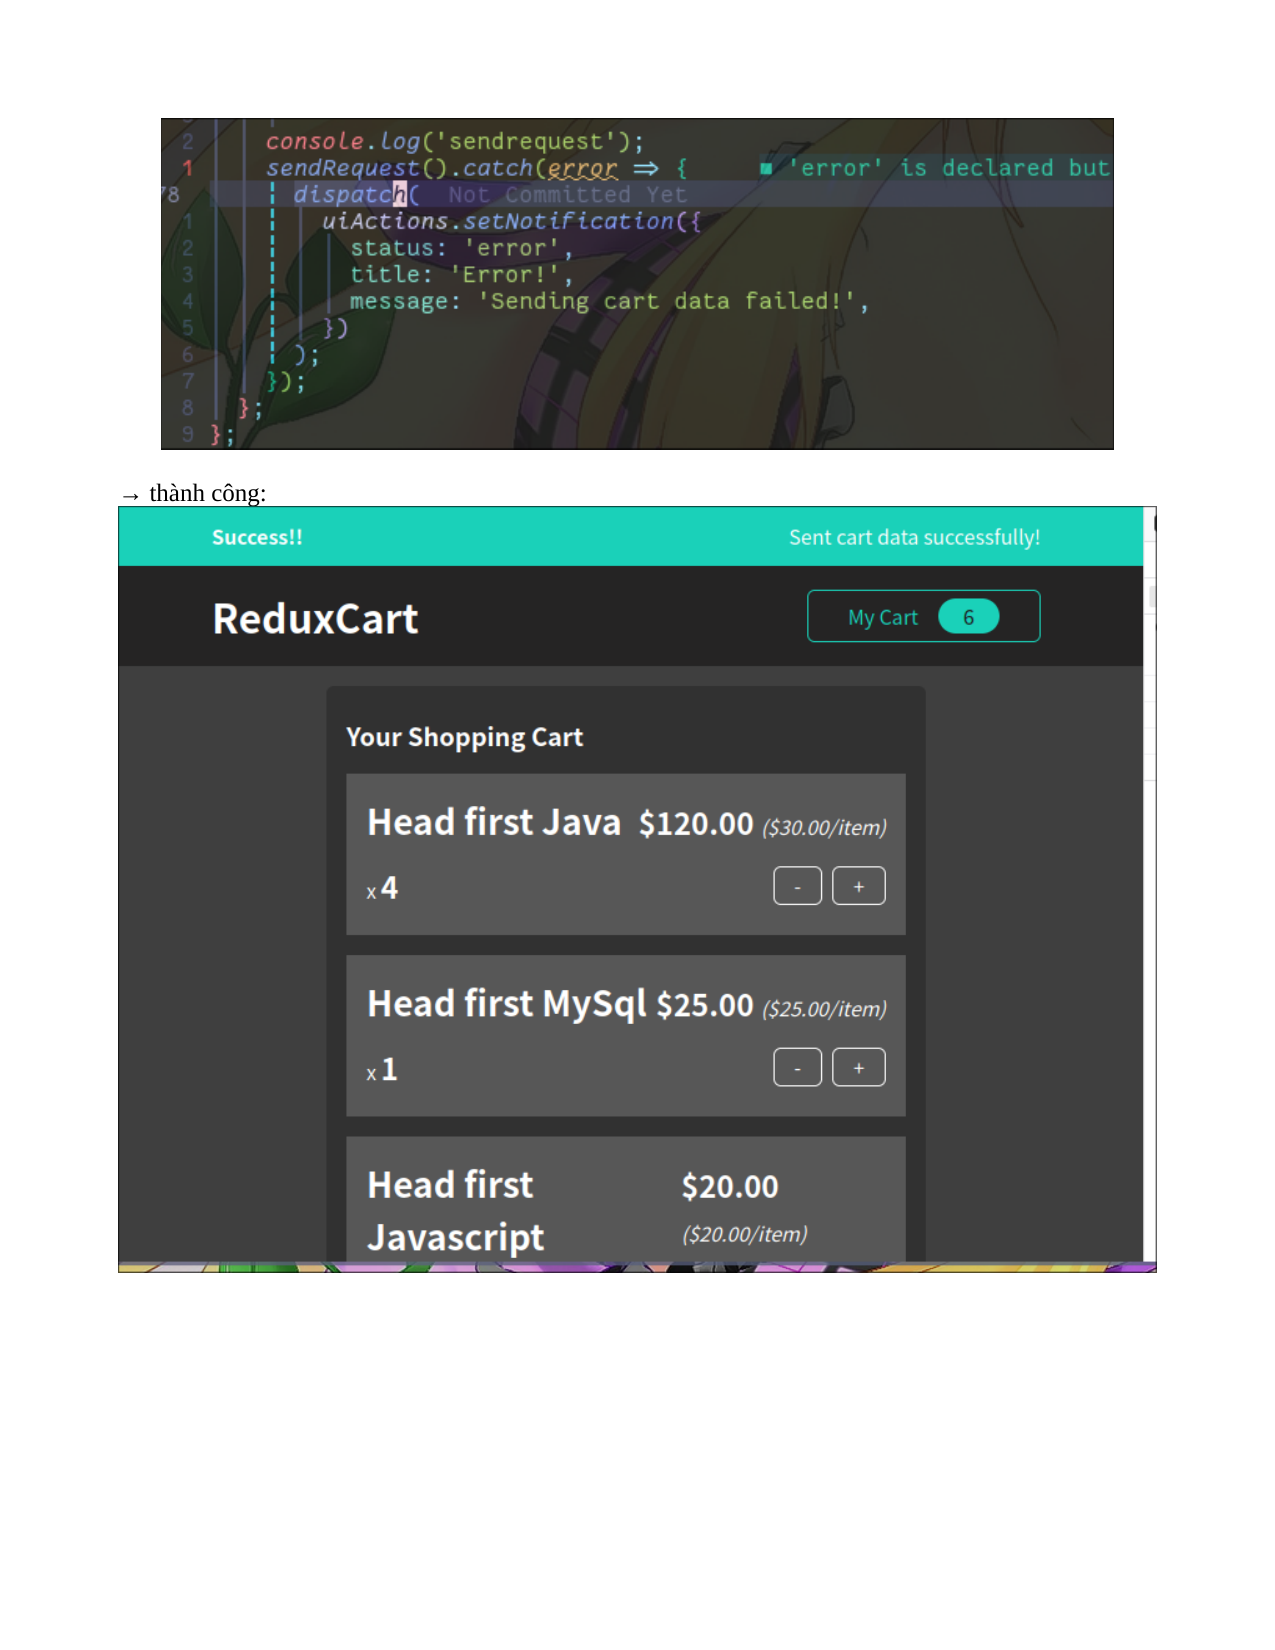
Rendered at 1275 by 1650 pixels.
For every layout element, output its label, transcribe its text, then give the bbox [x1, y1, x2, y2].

picture [161, 118, 1114, 450]
picture [118, 506, 1157, 1273]
text → thành công: [118, 478, 1157, 506]
